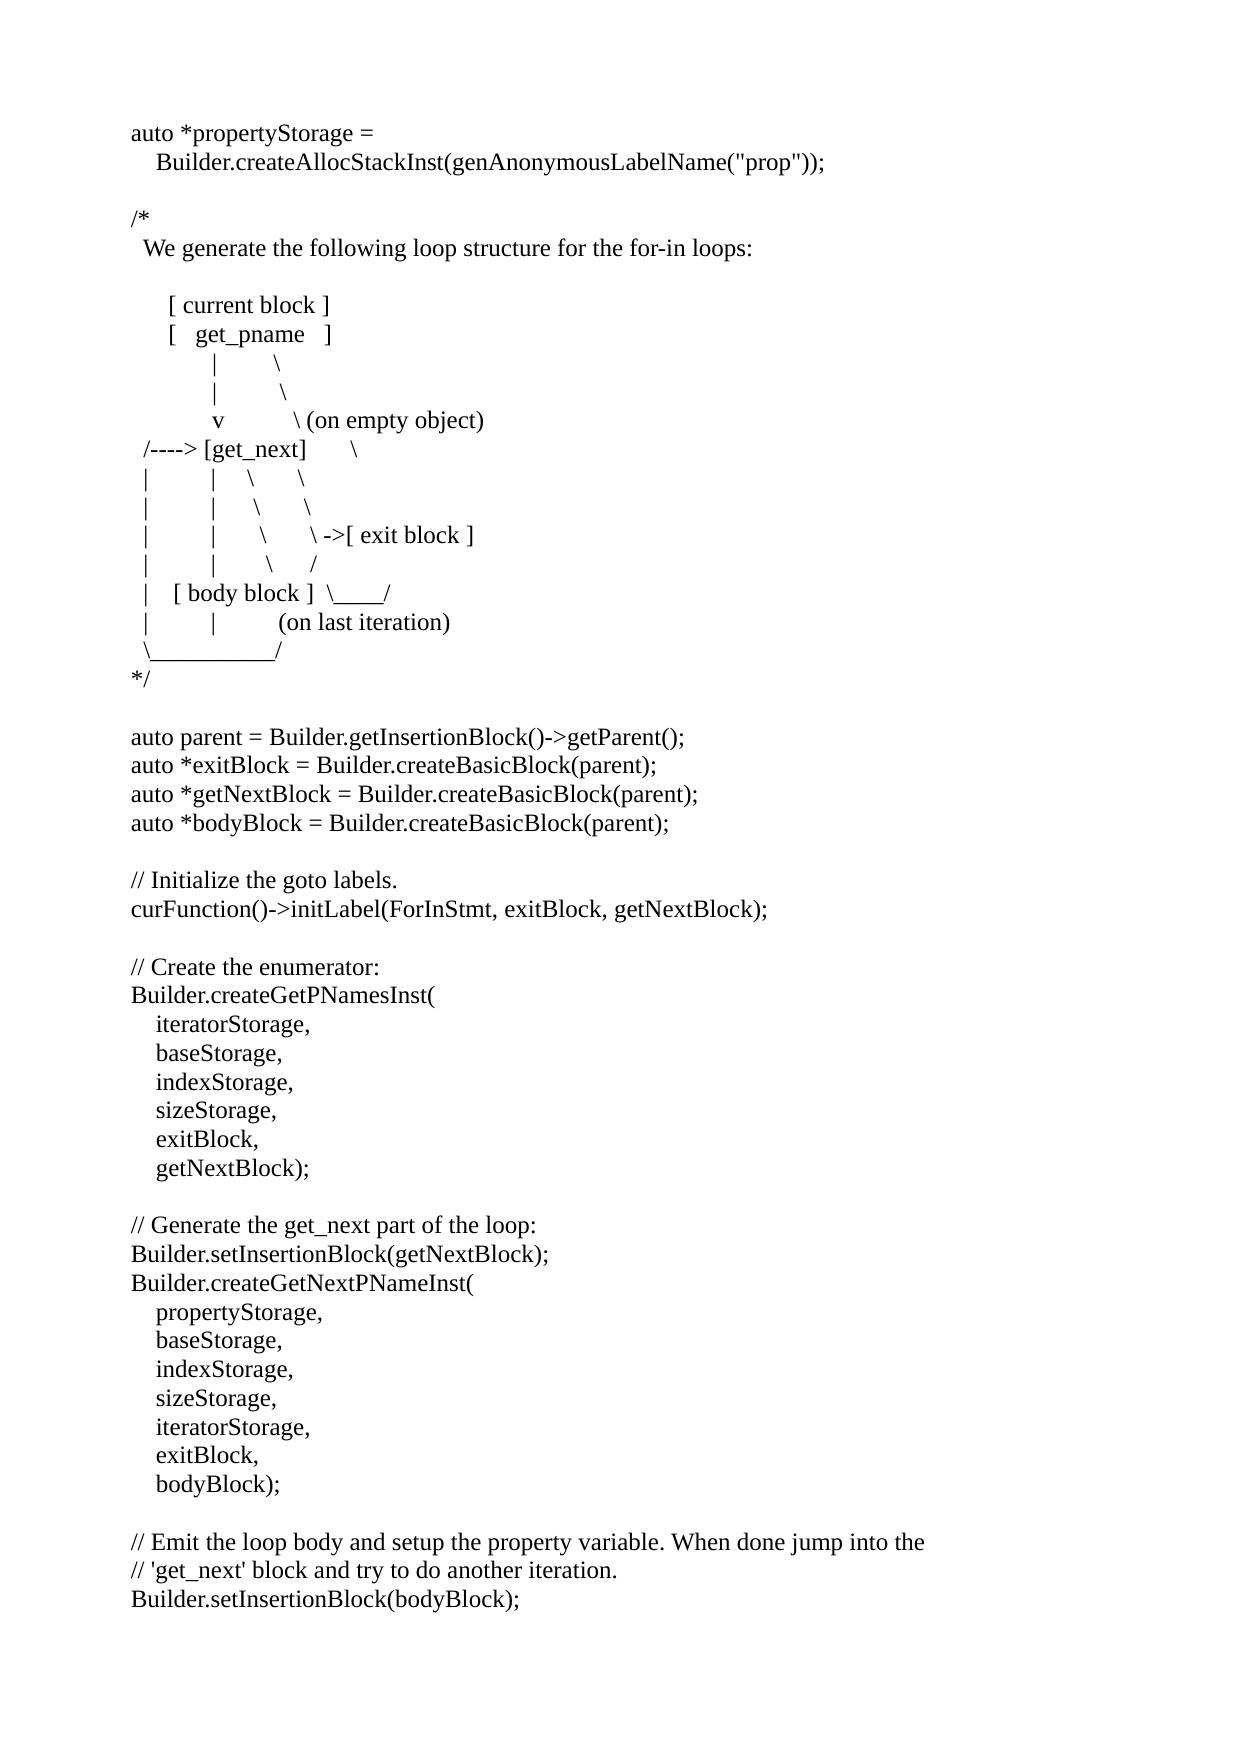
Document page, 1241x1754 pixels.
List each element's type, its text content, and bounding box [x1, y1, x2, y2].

text exitBlock, [118, 1441, 1122, 1469]
text bodyBlock); [118, 1469, 1122, 1498]
text We generate the following loop structure for the for-in loops: [118, 233, 1122, 262]
text auto *bodyBlock = Builder.createBasicBlock(parent); [118, 808, 1122, 837]
text sizeStorage, [118, 1096, 1122, 1124]
text | | \ \ ->[ exit block ] [118, 521, 1122, 549]
text baseStorage, [118, 1038, 1122, 1067]
text | | \ \ [118, 492, 1122, 521]
text v \ (on empty object) [118, 406, 1122, 434]
text [ current block ] [118, 291, 1122, 319]
text auto parent = Builder.getInsertionBlock()->getParent(); [118, 722, 1122, 751]
text sizeStorage, [118, 1383, 1122, 1412]
text Builder.setInsertionBlock(getNextBlock); [118, 1239, 1122, 1268]
text | \ [118, 348, 1122, 377]
text Builder.setInsertionBlock(bodyBlock); [118, 1584, 1122, 1613]
text iteratorStorage, [118, 1009, 1122, 1038]
text auto *exitBlock = Builder.createBasicBlock(parent); [118, 751, 1122, 779]
text */ [118, 664, 1122, 693]
text auto *propertyStorage = [118, 118, 1122, 147]
text curFunction()->initLabel(ForInStmt, exitBlock, getNextBlock); [118, 894, 1122, 923]
text baseStorage, [118, 1326, 1122, 1354]
text [ get_pname ] [118, 319, 1122, 348]
text | | \ / [118, 549, 1122, 578]
text // Initialize the goto labels. [118, 866, 1122, 894]
text indexStorage, [118, 1354, 1122, 1383]
text | \ [118, 377, 1122, 406]
text // Generate the get_next part of the loop: [118, 1211, 1122, 1239]
text | | \ \ [118, 463, 1122, 492]
text \__________/ [118, 636, 1122, 664]
text /* [118, 204, 1122, 233]
text | | (on last iteration) [118, 607, 1122, 636]
text propertyStorage, [118, 1297, 1122, 1326]
text getNextBlock); [118, 1153, 1122, 1182]
text indexStorage, [118, 1067, 1122, 1096]
text Builder.createGetPNamesInst( [118, 981, 1122, 1009]
text iteratorStorage, [118, 1412, 1122, 1441]
text exitBlock, [118, 1124, 1122, 1153]
text Builder.createAllocStackInst(genAnonymousLabelName("prop")); [118, 147, 1122, 176]
text // 'get_next' block and try to do another iteration. [118, 1556, 1122, 1584]
text // Create the enumerator: [118, 952, 1122, 981]
text /----> [get_next] \ [118, 434, 1122, 463]
text auto *getNextBlock = Builder.createBasicBlock(parent); [118, 779, 1122, 808]
text Builder.createGetNextPNameInst( [118, 1268, 1122, 1297]
text | [ body block ] \____/ [118, 578, 1122, 607]
text // Emit the loop body and setup the property variable. When done jump into the [118, 1527, 1122, 1556]
